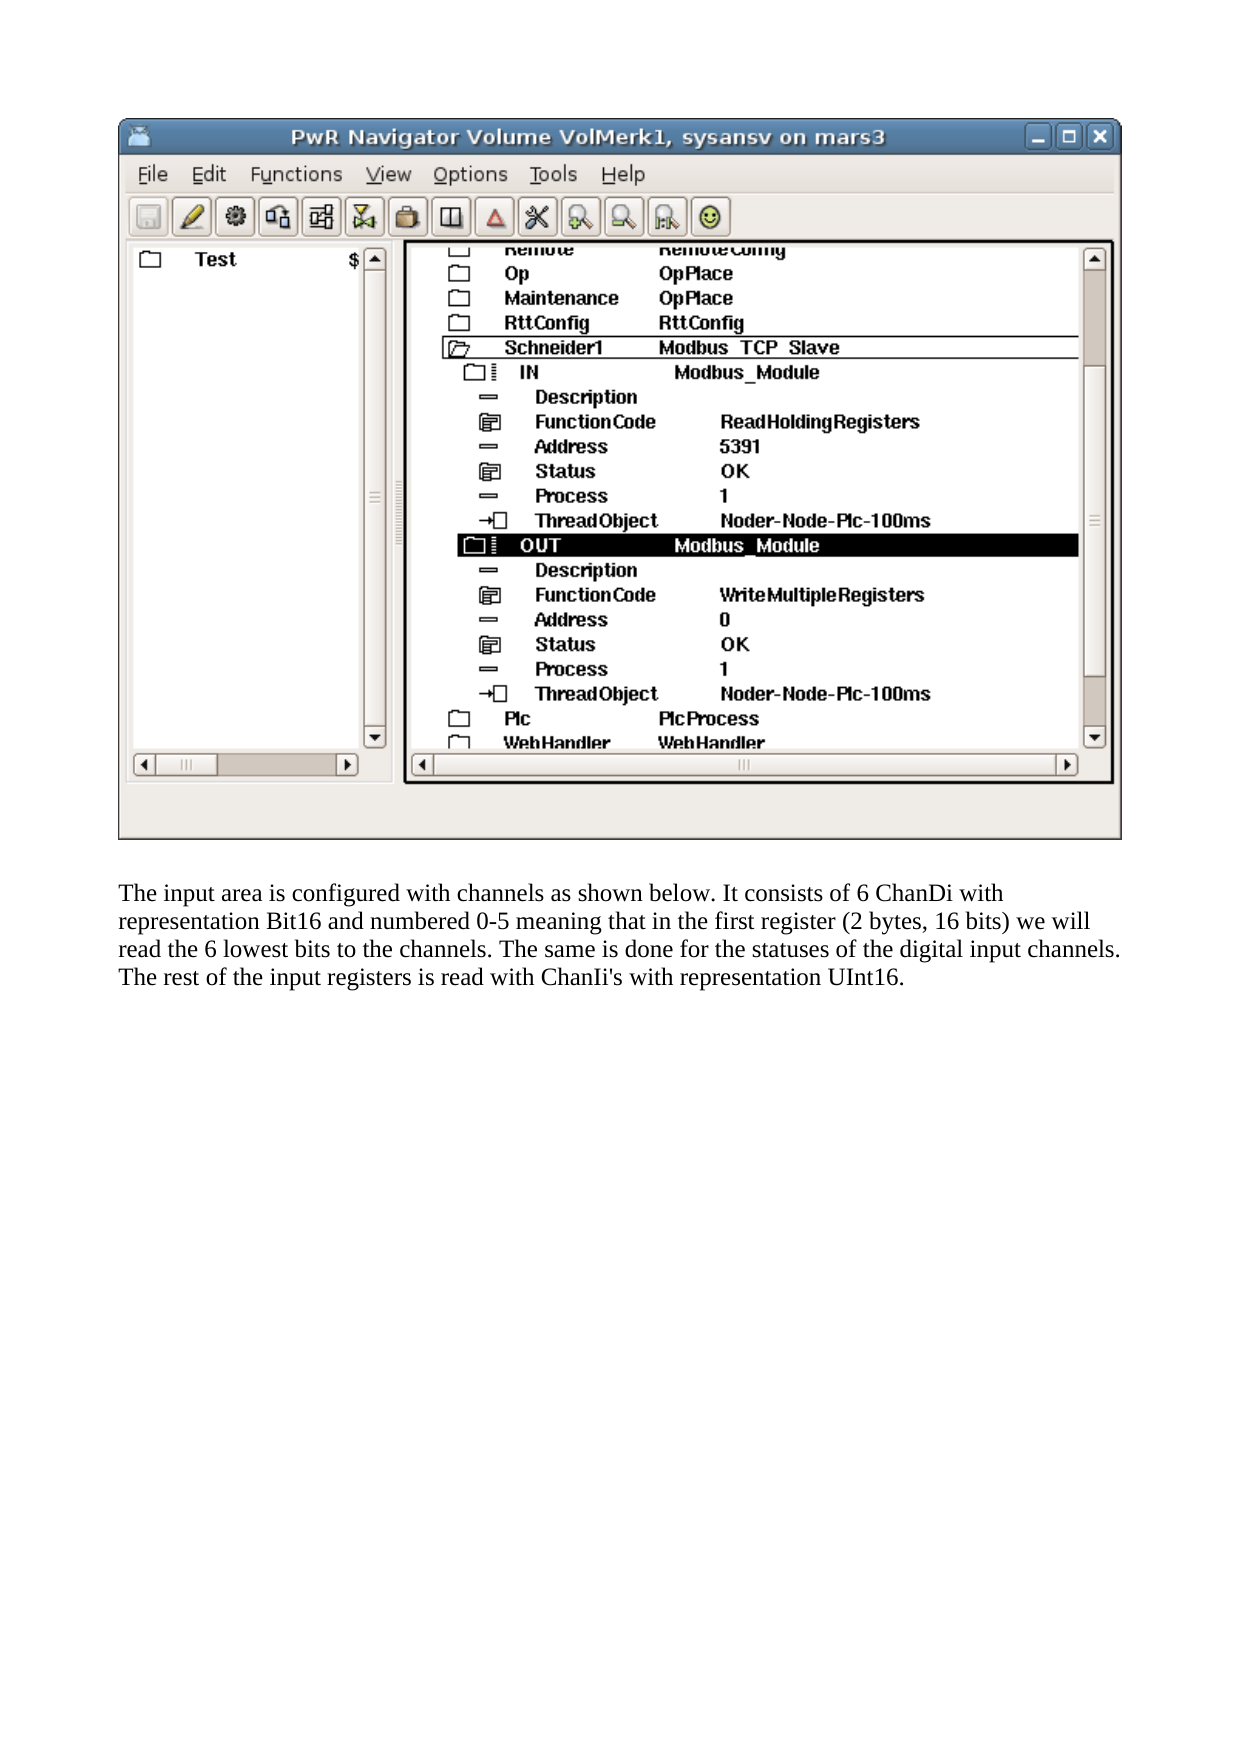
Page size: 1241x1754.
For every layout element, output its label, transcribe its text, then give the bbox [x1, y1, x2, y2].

picture [118, 118, 1122, 840]
text The input area is configured with channels as shown below. It consists of 6 ChanDi with representation Bit16 and numbered 0-5 meaning that in the first register (2 bytes, 16 bits) we will read the 6 lowest bits to the channels. The same is done for the statuses of the digital input channels. The rest of the input registers is read with ChanIi's with representation UInt16. [118, 879, 1122, 990]
